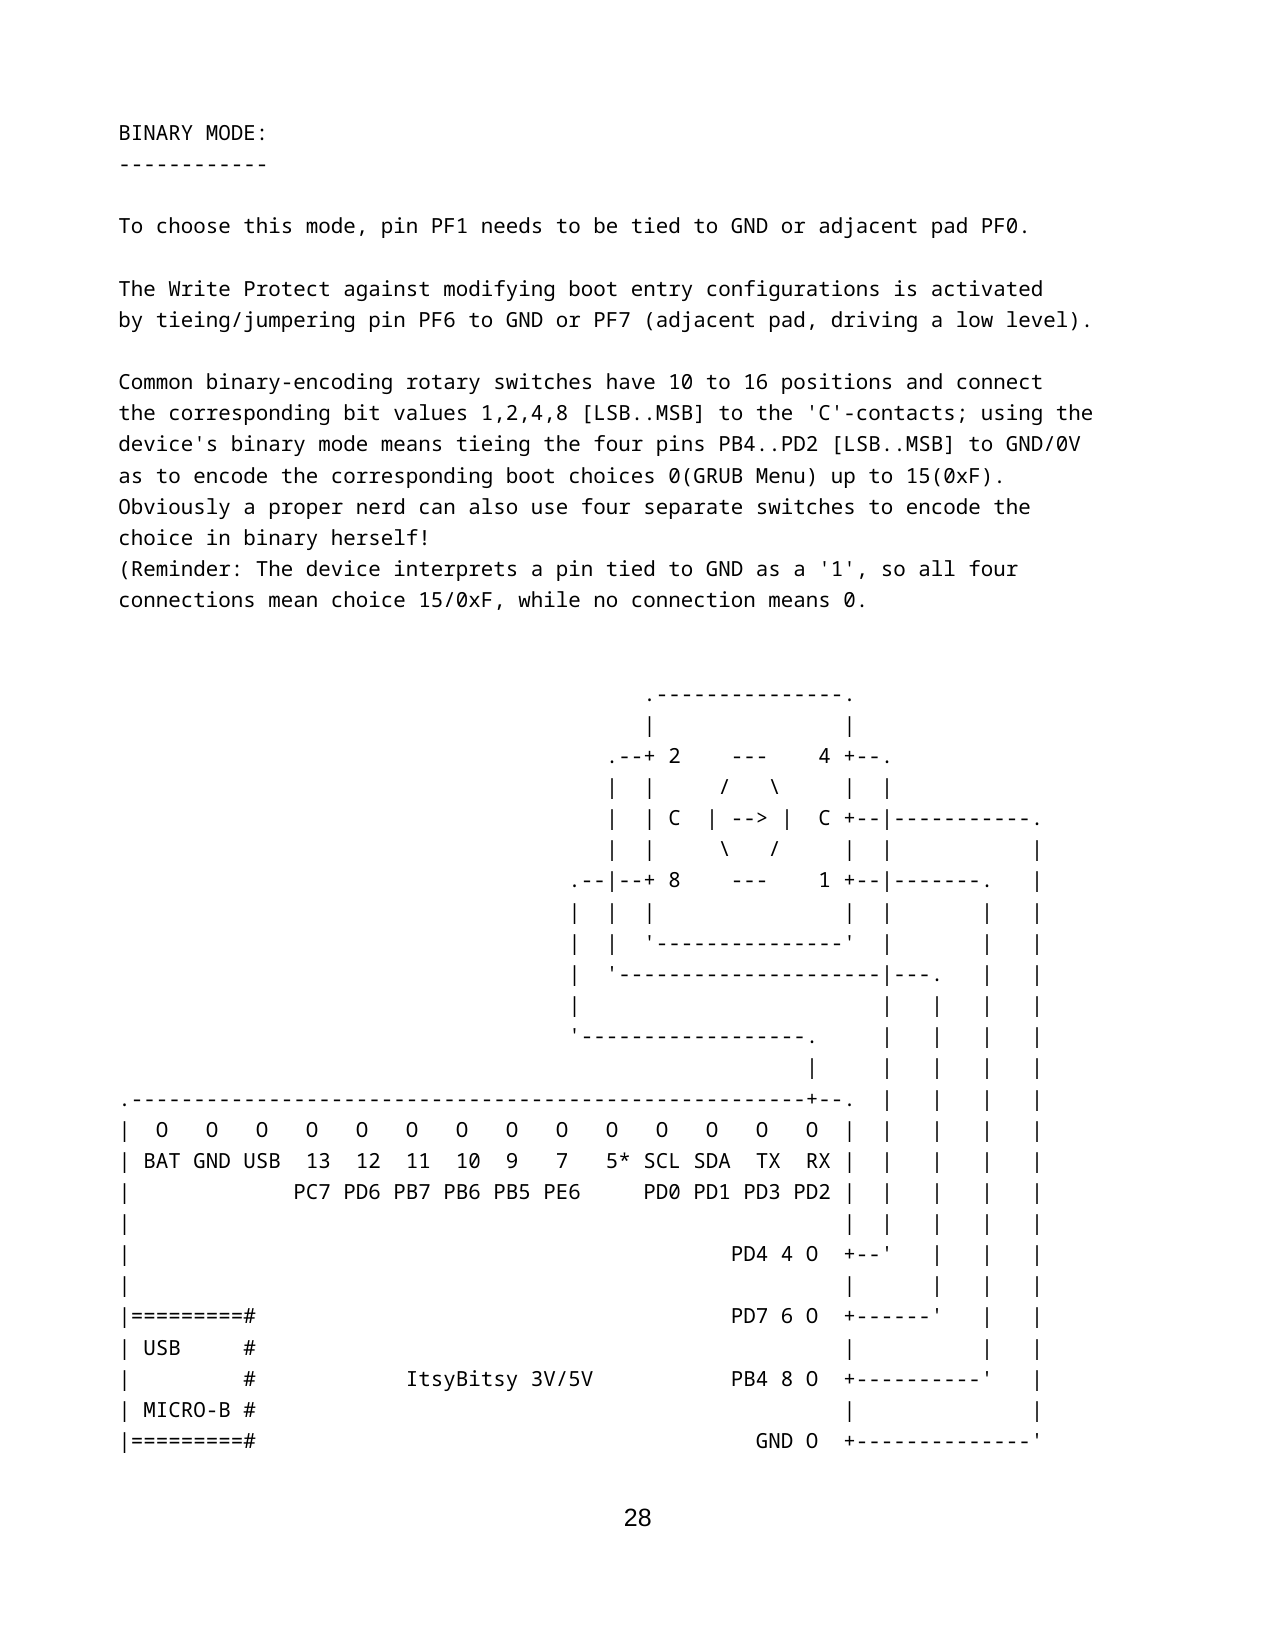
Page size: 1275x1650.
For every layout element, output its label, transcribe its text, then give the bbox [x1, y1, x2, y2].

text | MICRO-B # | | [118, 1395, 1157, 1423]
text BINARY MODE: [118, 118, 1157, 147]
text '------------------. | | | | [118, 1021, 1157, 1050]
text Common binary-encoding rotary switches have 10 to 16 positions and connect [118, 367, 1157, 396]
text .------------------------------------------------------+--. | | | | [118, 1084, 1157, 1112]
text Obviously a proper nerd can also use four separate switches to encode the [118, 492, 1157, 520]
text by tieing/jumpering pin PF6 to GND or PF7 (adjacent pad, driving a low level). [118, 305, 1157, 333]
text | USB # | | | [118, 1333, 1157, 1361]
text | | | | | | [118, 1208, 1157, 1237]
text .--+ 2 --- 4 +--. [118, 741, 1157, 769]
text | BAT GND USB 13 12 11 10 9 7 5* SCL SDA TX RX | | | | | [118, 1146, 1157, 1174]
text ------------ [118, 149, 1157, 178]
text | | | | | [118, 990, 1157, 1019]
text .---------------. [118, 679, 1157, 707]
text | | | | | [118, 1052, 1157, 1081]
text | O O O O O O O O O O O O O O | | | | | [118, 1115, 1157, 1143]
text the corresponding bit values 1,2,4,8 [LSB..MSB] to the 'C'-contacts; using the [118, 398, 1157, 427]
text |=========# PD7 6 O +------' | | [118, 1302, 1157, 1330]
text | | C | --> | C +--|-----------. [118, 803, 1157, 832]
text | | [118, 710, 1157, 738]
text | | '---------------' | | | [118, 928, 1157, 956]
text The Write Protect against modifying boot entry configurations is activated [118, 274, 1157, 302]
text | | | | | | | [118, 897, 1157, 925]
text | | | | | [118, 1271, 1157, 1299]
text (Reminder: The device interprets a pin tied to GND as a '1', so all four [118, 554, 1157, 583]
text To choose this mode, pin PF1 needs to be tied to GND or adjacent pad PF0. [118, 212, 1157, 240]
text device's binary mode means tieing the four pins PB4..PD2 [LSB..MSB] to GND/0V [118, 429, 1157, 458]
text | '---------------------|---. | | [118, 959, 1157, 987]
text | PD4 4 O +--' | | | [118, 1239, 1157, 1268]
text | | \ / | | | [118, 834, 1157, 863]
text | # ItsyBitsy 3V/5V PB4 8 O +----------' | [118, 1364, 1157, 1392]
text | PC7 PD6 PB7 PB6 PB5 PE6 PD0 PD1 PD3 PD2 | | | | | [118, 1177, 1157, 1206]
text choice in binary herself! [118, 523, 1157, 551]
text as to encode the corresponding boot choices 0(GRUB Menu) up to 15(0xF). [118, 461, 1157, 489]
text .--|--+ 8 --- 1 +--|-------. | [118, 866, 1157, 894]
text |=========# GND O +--------------' [118, 1426, 1157, 1455]
text | | / \ | | [118, 772, 1157, 801]
text connections mean choice 15/0xF, while no connection means 0. [118, 585, 1157, 614]
